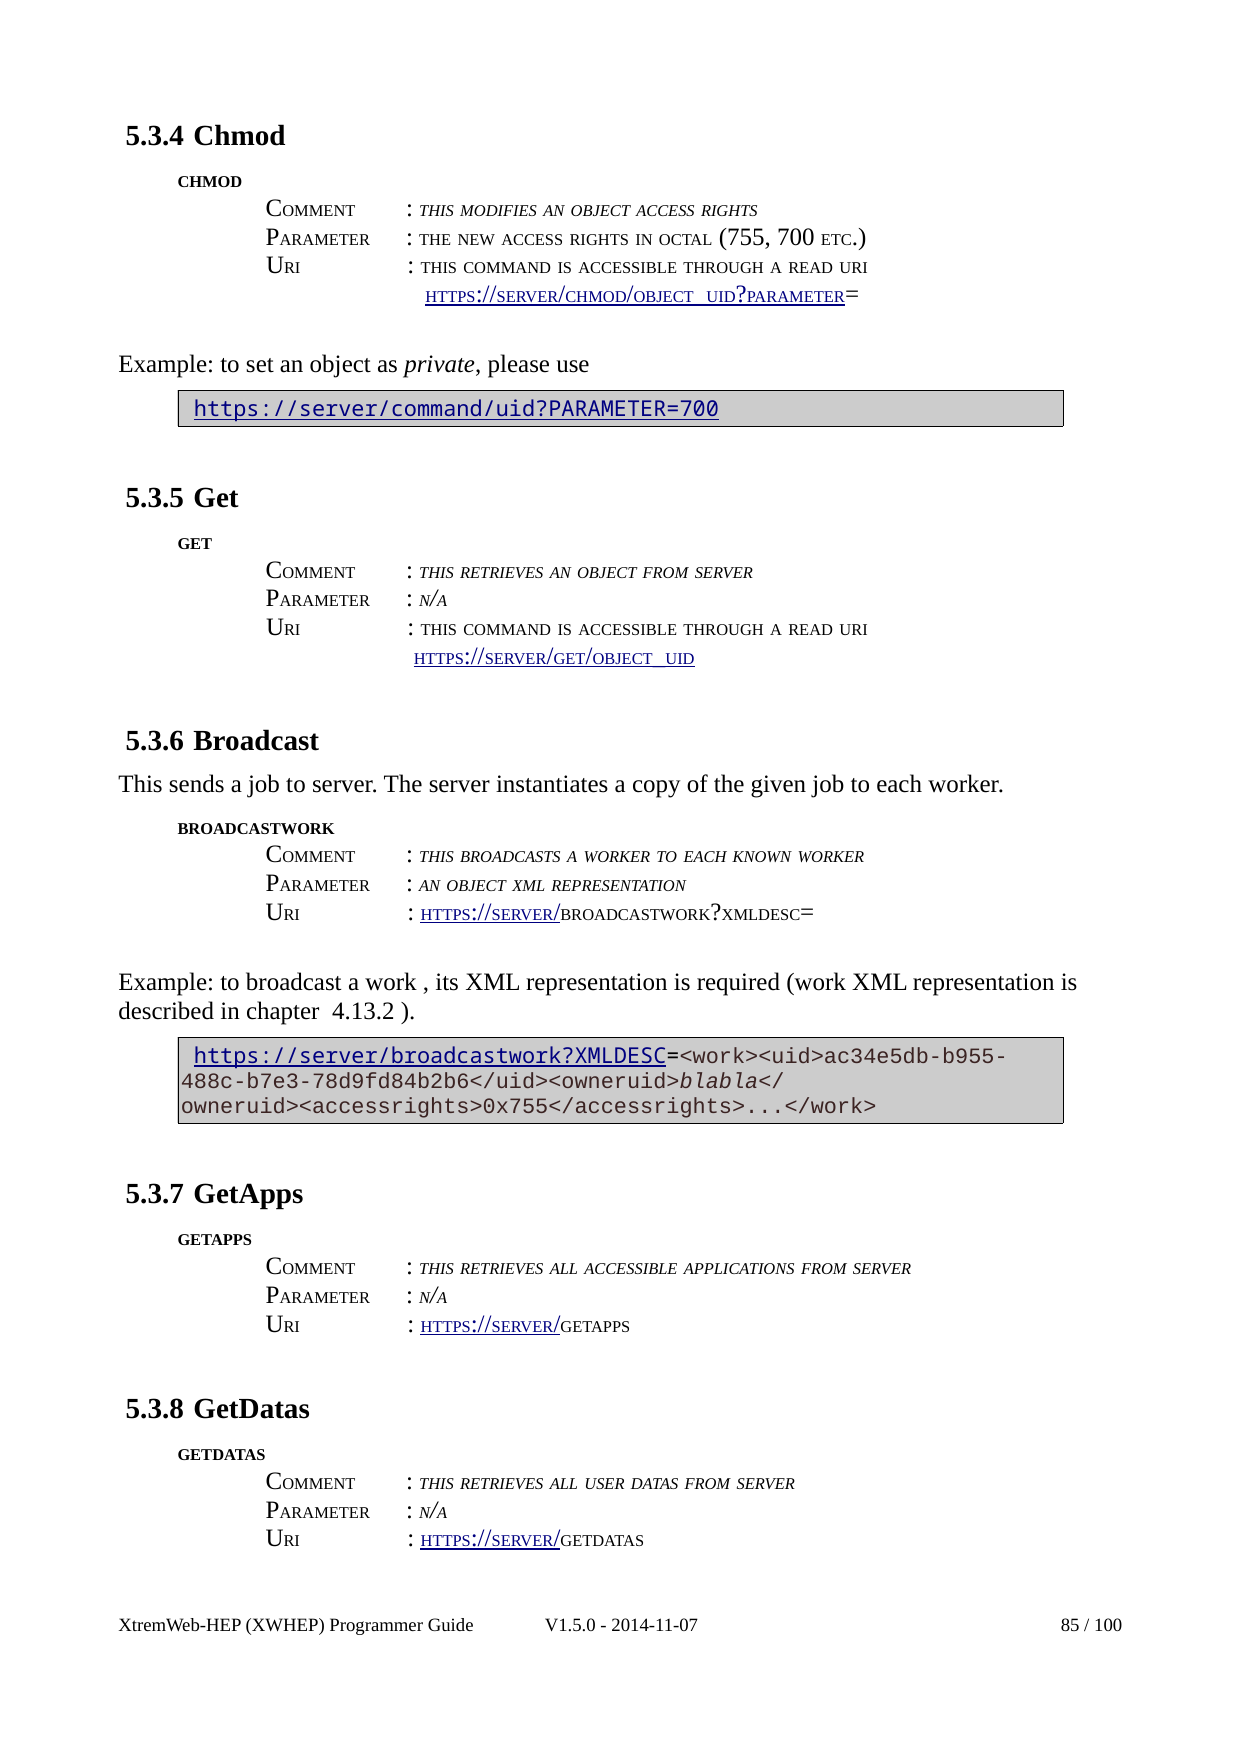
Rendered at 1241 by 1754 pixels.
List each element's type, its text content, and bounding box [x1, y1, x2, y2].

text https://server/chmod/object_uid?parameter= [413, 279, 1122, 308]
text Comment : this retrieves an object from server [265, 555, 1122, 583]
text Example: to broadcast a work , its XML representation is required (work XML representation is described in chapter 4.13.2). [118, 967, 1122, 1024]
text This sends a job to server. The server instantiates a copy of the given job to each worker. [118, 769, 1122, 798]
text Comment : this retrieves all user datas from server [265, 1466, 1122, 1495]
text Parameter : an object xml representation [265, 868, 1122, 897]
text https://server/command/uid?PARAMETER=700 [179, 391, 1063, 426]
text Comment : this retrieves all accessible applications from server [265, 1251, 1122, 1280]
text Comment : this modifies an object access rights [265, 193, 1122, 222]
text Parameter : n/a [265, 1280, 1122, 1309]
subtitle Get [118, 480, 1122, 513]
text Uri : https://server/broadcastwork?xmldesc= [265, 897, 1122, 926]
text Uri : https://server/getdatas [265, 1523, 1122, 1552]
text Comment : this broadcasts a worker to each known worker [265, 839, 1122, 868]
text Parameter : n/a [265, 1495, 1122, 1523]
text Uri : this command is accessible through a read uri [266, 612, 1122, 641]
text Example: to set an object as private, please use [118, 349, 1122, 378]
subtitle Chmod [118, 118, 1122, 152]
text Uri : https://server/getapps [265, 1309, 1122, 1337]
text https://server/broadcastwork?XMLDESC=<work><uid>ac34e5db-b955-488c-b7e3-78d9fd84b2b6</uid><owneruid>blabla</owneruid><accessrights>0x755</accessrights>...</work> [179, 1038, 1063, 1123]
subtitle GetApps [118, 1176, 1122, 1210]
text Parameter : n/a [265, 583, 1122, 612]
text broadcastwork [177, 811, 1122, 839]
text Parameter : the new access rights in octal (755, 700 etc.) [265, 222, 1122, 250]
text get [177, 526, 1122, 555]
text getapps [177, 1222, 1122, 1251]
text https://server/get/object_uid [413, 641, 1122, 670]
text chmod [177, 164, 1122, 193]
text Uri : this command is accessible through a read uri [266, 250, 1122, 279]
subtitle Broadcast [118, 723, 1122, 757]
text getdatas [177, 1437, 1122, 1466]
subtitle GetDatas [118, 1391, 1122, 1425]
